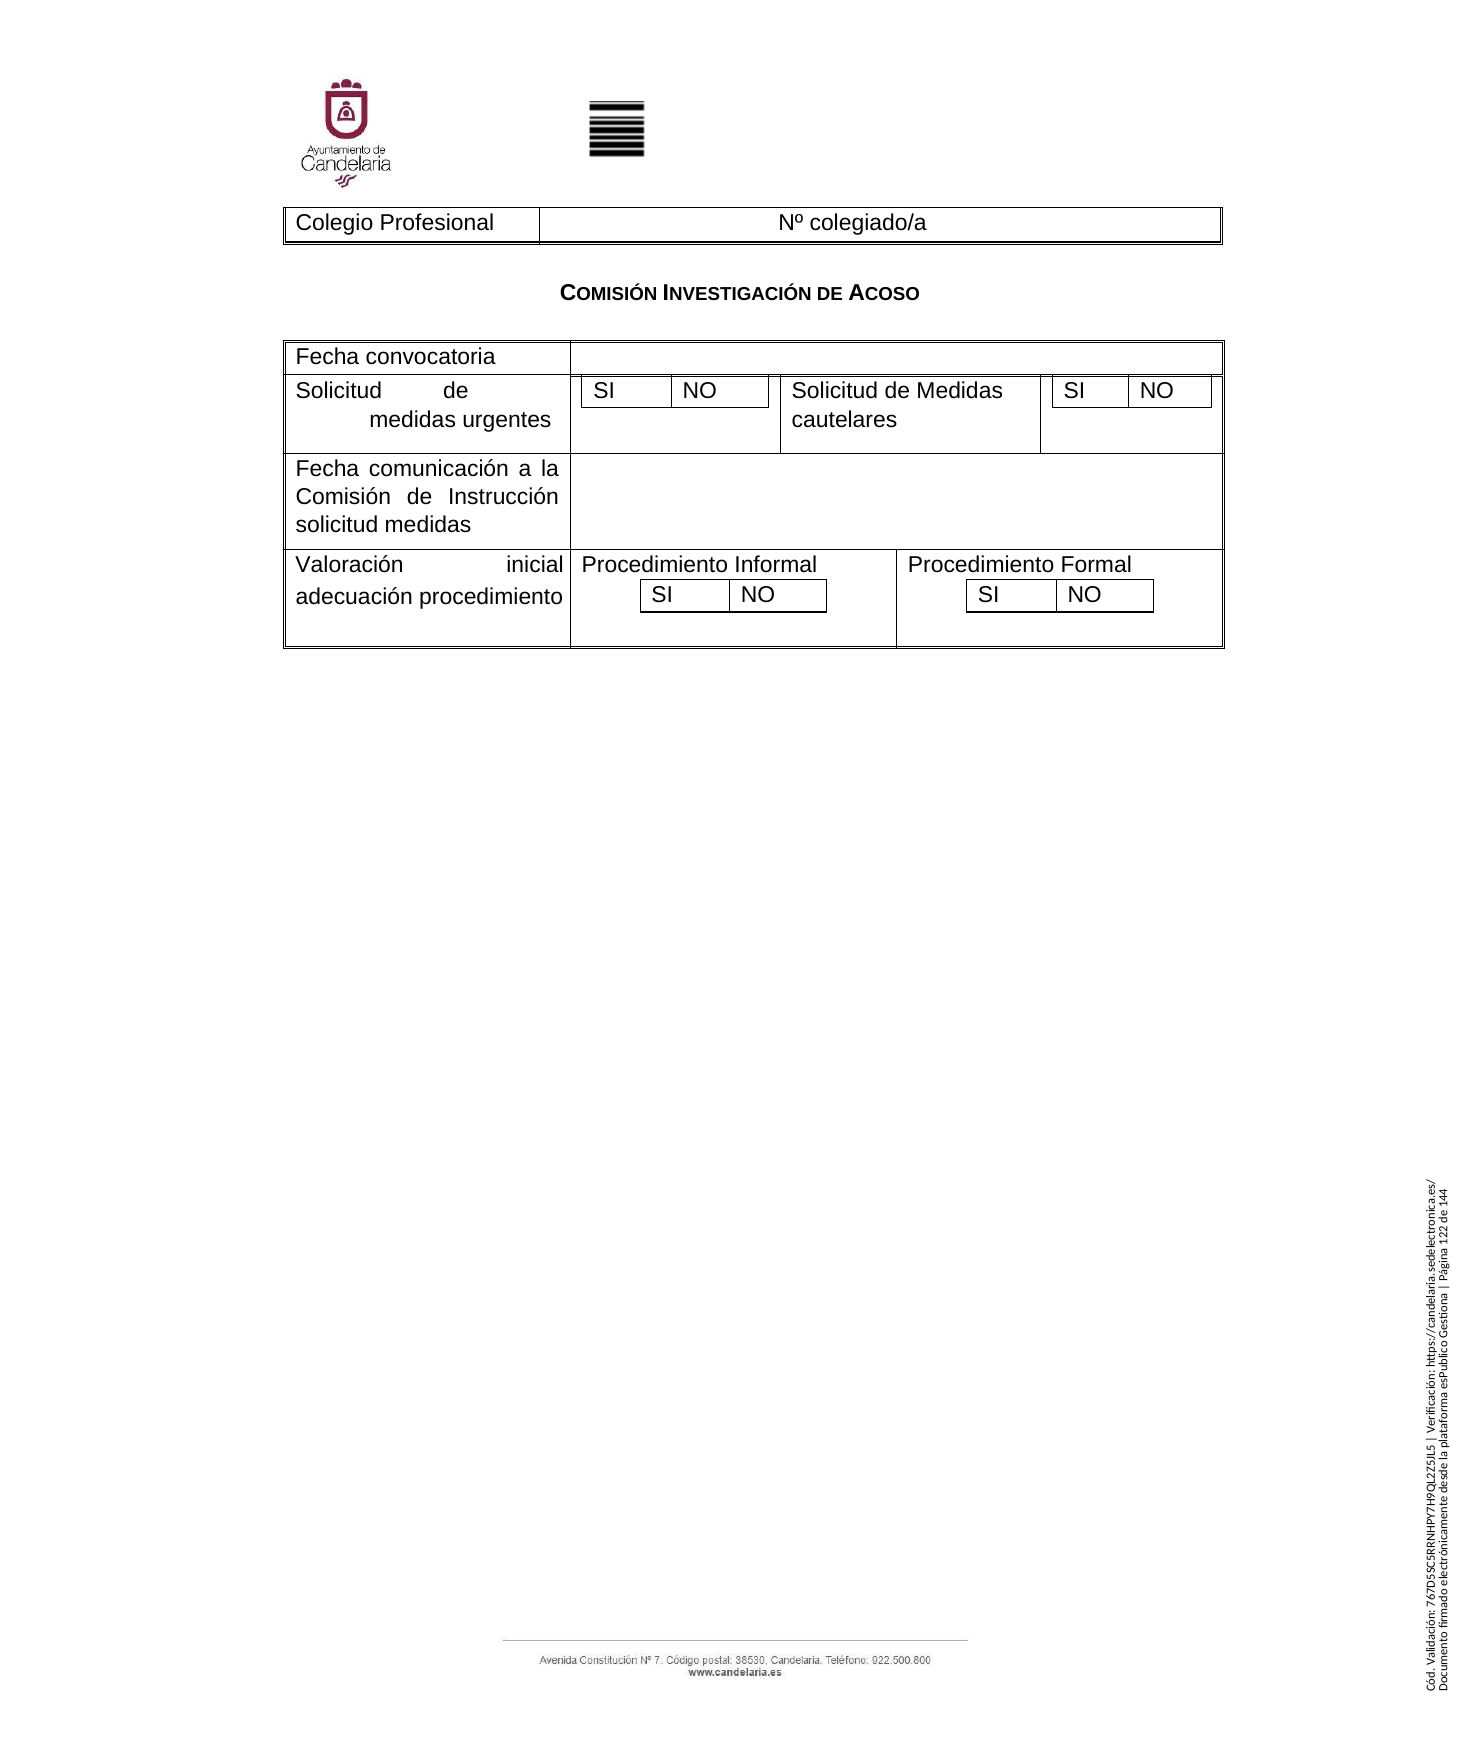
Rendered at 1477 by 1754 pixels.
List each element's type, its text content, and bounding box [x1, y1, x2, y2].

table_cell Solicitud de Medidas cautelares [781, 377, 1040, 453]
table_cell Nº colegiado/a [540, 208, 1220, 241]
table_cell Colegio Profesional [286, 208, 539, 241]
table_cell [1041, 377, 1052, 453]
table_cell [571, 377, 582, 453]
table_cell [582, 408, 768, 453]
table_cell Procedimiento Informal [571, 550, 896, 646]
text COMISIÓN INVESTIGACIÓN DE ACOSO [559, 279, 1182, 306]
table_cell SI [582, 377, 671, 407]
table_cell [1211, 377, 1222, 453]
table_header SI [641, 580, 729, 611]
table_header [571, 343, 1222, 374]
table_header NO [1057, 580, 1153, 611]
table_cell Fecha comunicación a la Comisión de Instrucción solicitud medidas [286, 454, 570, 549]
table_cell NO [672, 377, 768, 407]
table_header NO [730, 580, 826, 611]
table_cell Procedimiento Formal [897, 550, 1222, 646]
table_header Fecha convocatoria [286, 343, 570, 374]
table_cell [768, 377, 780, 453]
table_cell Solicitud de medidas urgentes [286, 375, 570, 453]
table_cell NO [1129, 377, 1211, 407]
table_cell Valoración inicial adecuación procedimiento [286, 550, 570, 646]
table_cell [571, 454, 1222, 549]
table_cell [1052, 408, 1211, 453]
table_cell SI [1053, 377, 1128, 407]
table_header SI [967, 580, 1056, 611]
